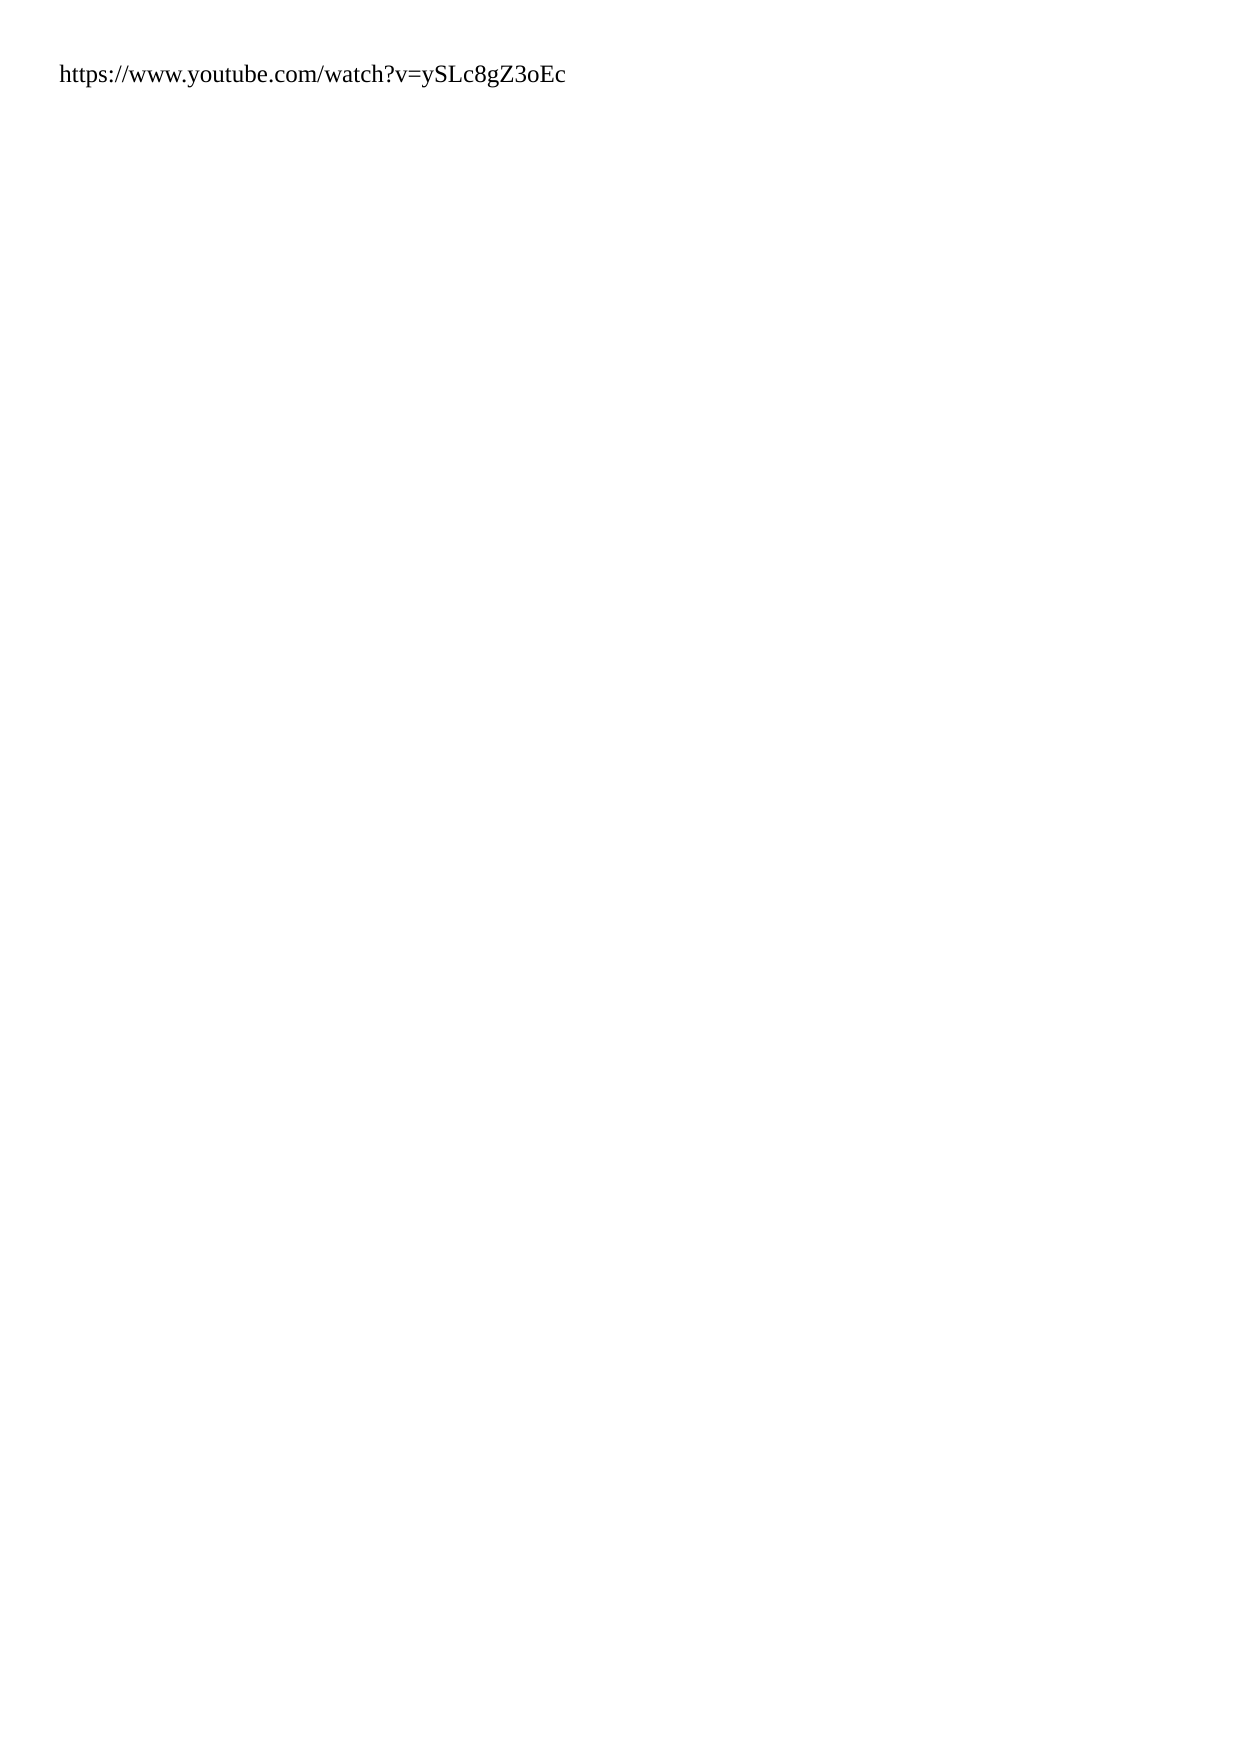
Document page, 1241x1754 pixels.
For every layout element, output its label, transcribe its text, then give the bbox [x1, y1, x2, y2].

text https://www.youtube.com/watch?v=ySLc8gZ3oEc [59, 59, 1181, 88]
